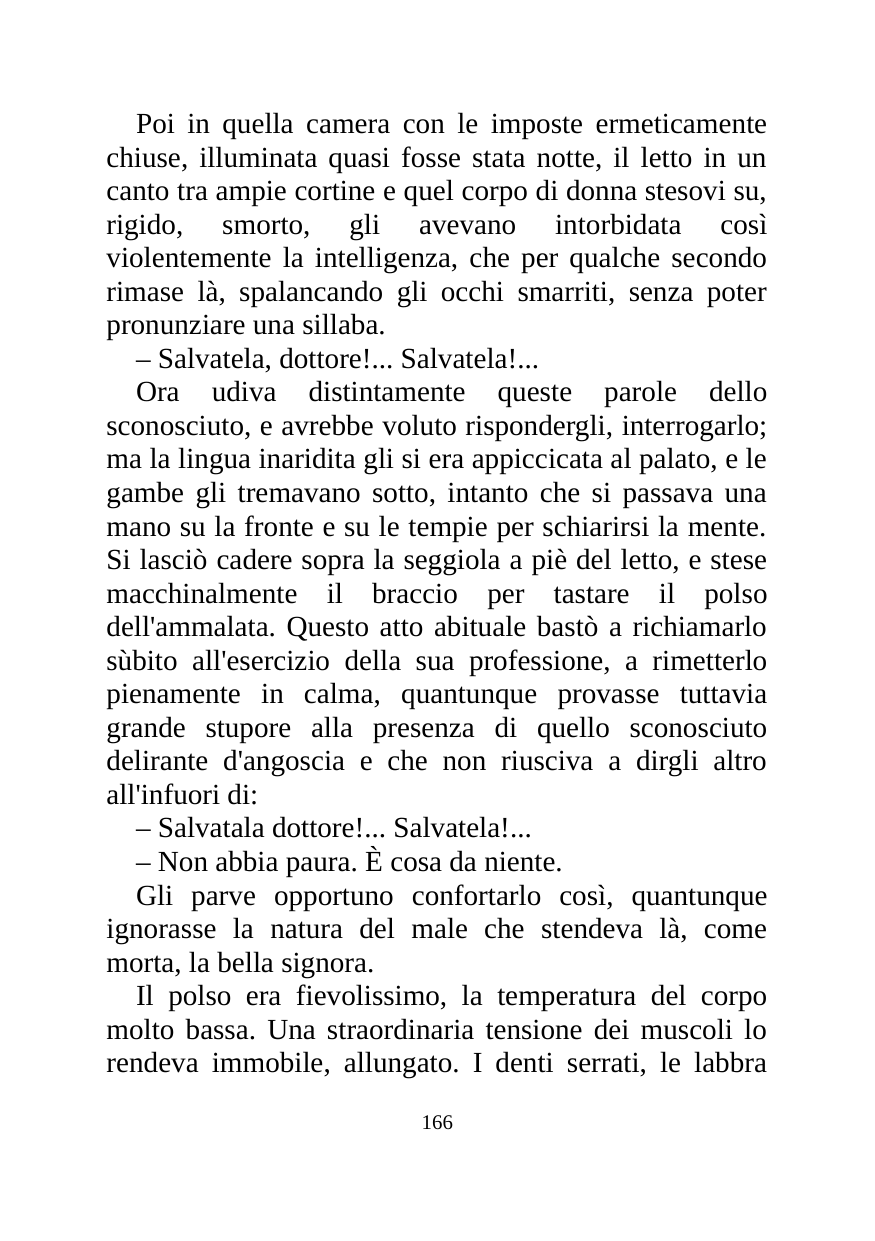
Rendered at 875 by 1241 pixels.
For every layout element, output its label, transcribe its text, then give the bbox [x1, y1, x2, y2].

text Il polso era fievolissimo, la temperatura del corpo molto bassa. Una straordinaria tensione dei muscoli lo rendeva immobile, allungato. I denti serrati, le labbra [106, 978, 768, 1079]
text – Salvatela, dottore!... Salvatela!... [106, 341, 768, 374]
text Ora udiva distintamente queste parole dello sconosciuto, e avrebbe voluto rispondergli, interrogarlo; ma la lingua inaridita gli si era appiccicata al palato, e le gambe gli tremavano sotto, intanto che si passava una mano su la fronte e su le tempie per schiarirsi la mente. Si lasciò cadere sopra la seggiola a piè del letto, e stese macchinalmente il braccio per tastare il polso dell'ammalata. Questo atto abituale bastò a richiamarlo sùbito all'esercizio della sua professione, a rimetterlo pienamente in calma, quantunque provasse tuttavia grande stupore alla presenza di quello sconosciuto delirante d'angoscia e che non riusciva a dirgli altro all'infuori di: [106, 374, 768, 811]
text – Non abbia paura. È cosa da niente. [106, 844, 768, 878]
text Poi in quella camera con le imposte ermeticamente chiuse, illuminata quasi fosse stata notte, il letto in un canto tra ampie cortine e quel corpo di donna stesovi su, rigido, smorto, gli avevano intorbidata così violentemente la intelligenza, che per qualche secondo rimase là, spalancando gli occhi smarriti, senza poter pronunziare una sillaba. [106, 106, 768, 341]
text Gli parve opportuno confortarlo così, quantunque ignorasse la natura del male che stendeva là, come morta, la bella signora. [106, 878, 768, 978]
text – Salvatala dottore!... Salvatela!... [106, 811, 768, 844]
